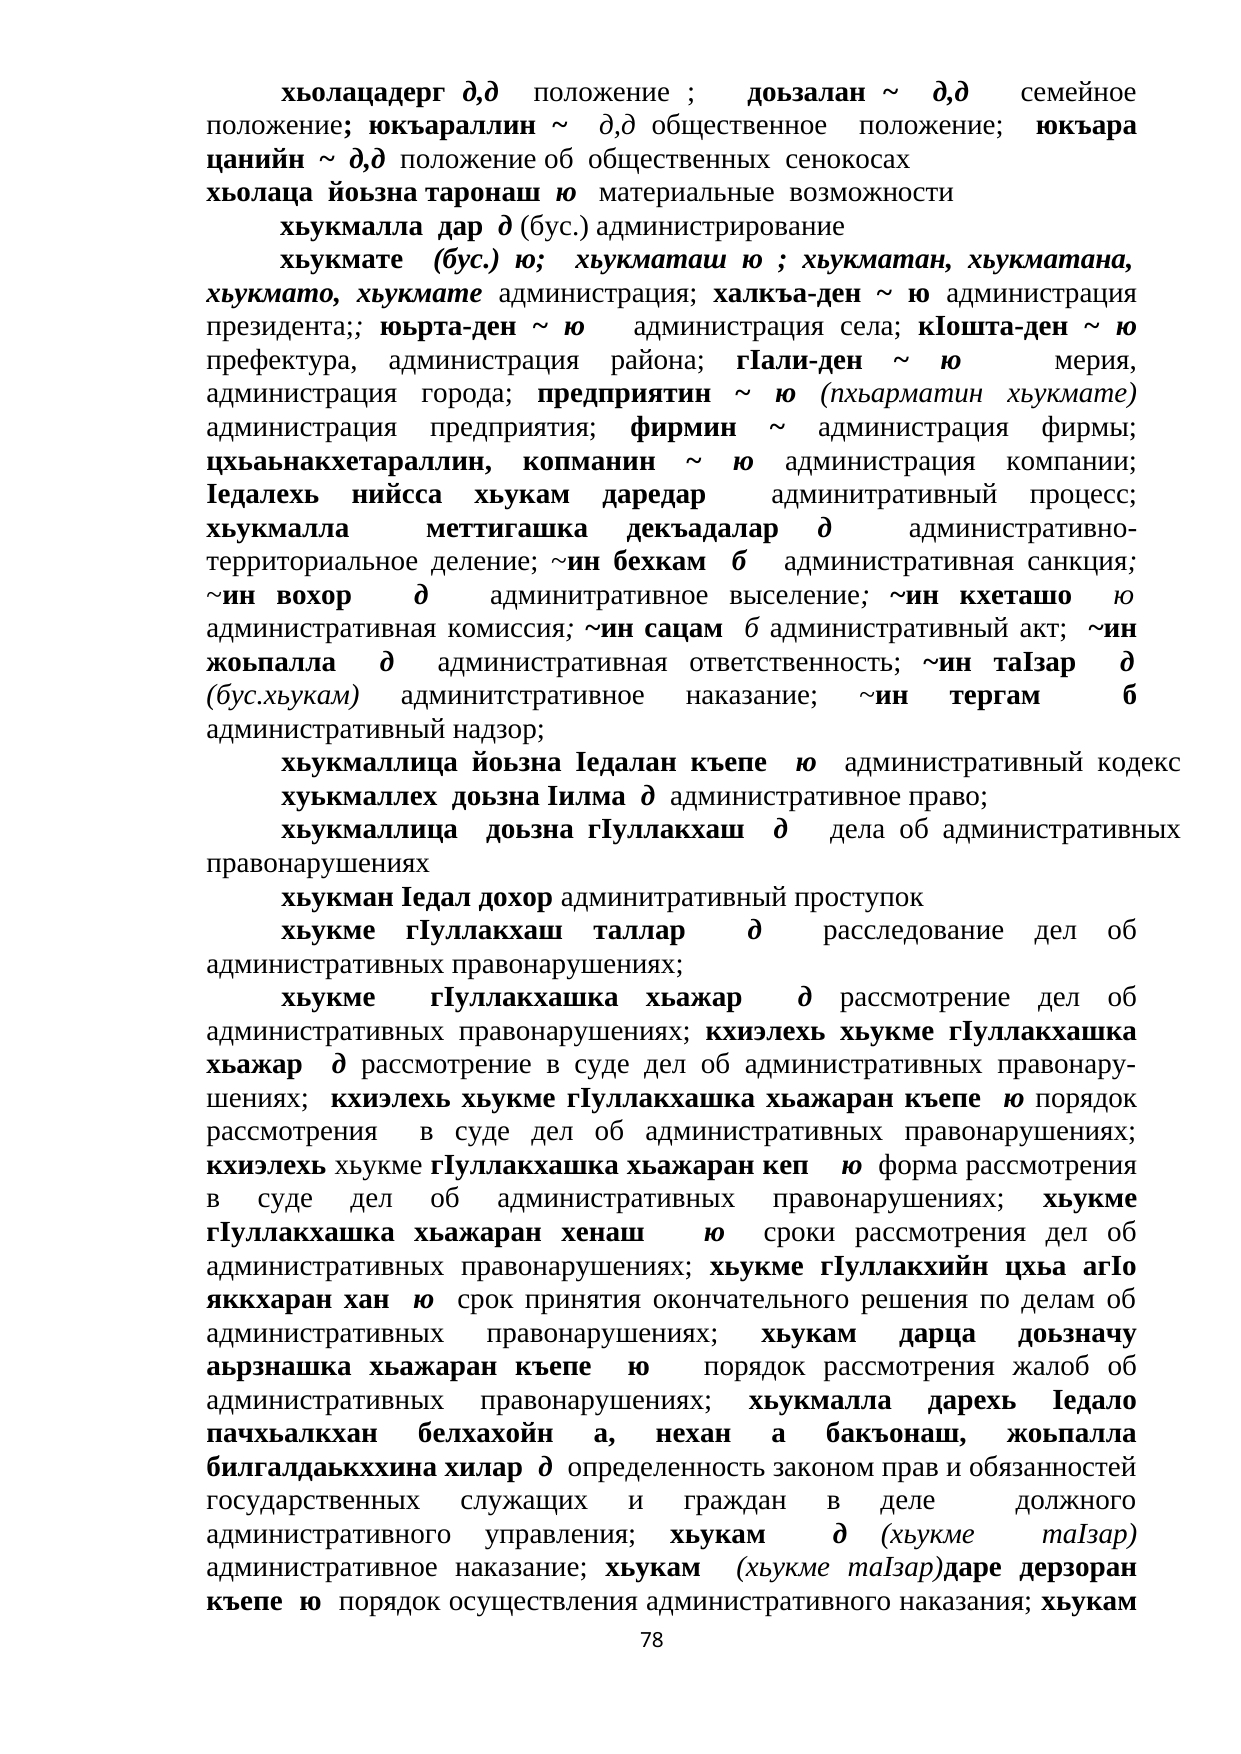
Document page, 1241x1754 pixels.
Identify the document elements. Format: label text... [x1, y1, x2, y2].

text хьукмаллица йоьзна Ӏедалан къепе ю административный кодекс хуькмаллех доьзна Ӏилма д административное право; [281, 744, 1181, 812]
text хьукме гӀуллакхаш таллар д расследование дел об административных правонарушениях; [206, 912, 1137, 979]
text хьукме гӀуллакхашка хьажар д рассмотрение дел об административных правонарушениях; кхиэлехь хьукме гӀуллакхашка хьажар д рассмотрение в суде дел об административных правонару-шениях; кхиэлехь хьукме гӀуллакхашка хьажаран къепе ю порядок рассмотрения в суде дел об административных правонарушениях; кхиэлехь хьукме гӀуллакхашка хьажаран кеп ю форма рассмотрения в суде дел об административных правонарушениях; хьукме гӀуллакхашка хьажаран хенаш ю сроки рассмотрения дел об административных правонарушениях; хьукме гӀуллакхийн цхьа агӀо яккхаран хан ю срок принятия окончательного решения по делам об административных правонарушениях; хьукам дарца доьзначу аьрзнашка хьажаран къепе ю порядок рассмотрения жалоб об административных правонарушениях; хьукмалла дарехь Ӏедало пачхьалкхан белхахойн а, нехан а бакъонаш, жоьпалла билгалдаькххина хилар д определенность законом прав и обязанностей государственных служащих и граждан в деле должного административного управления; хьукам д (хьукме таӀзар) административное наказание; хьукам (хьукме таӀзар)даре дерзоран къепе ю порядок осуществления административного наказания; хьукам [206, 979, 1137, 1617]
text хьолацадерг д,д положение ; доьзалан ~ д,д семейное положение; юкъараллин ~ д,д общественное положение; юкъара цанийн ~ д,д положение об общественных сенокосах [206, 74, 1137, 174]
text хьукмате (бус.) ю; хьукматаш ю ; хьукматан, хьукматана, хьукмато, хьукмате администрация; халкъа-ден ~ ю администрация президента;; юьрта-ден ~ ю администрация села; кӀошта-ден ~ ю префектура, администрация района; гӀали-ден ~ ю мерия, администрация города; предприятин ~ ю (пхьарматин хьукмате) администрация предприятия; фирмин ~ администрация фирмы; цхьаьнакхетараллин, копманин ~ ю администрация компании; Ӏедалехь нийсса хьукам даредар админитративный процесс; хьукмалла меттигашка декъадалар д административно-территориальное деление; ~ин бехкам б административная санкция; ~ин вохор д админитративное выселение; ~ин кхеташо ю административная комиссия; ~ин сацам б административный акт; ~ин жоьпалла д административная ответственность; ~ин таӀзар д (бус.хьукам) админитстративное наказание; ~ин тергам б административный надзор; [206, 241, 1137, 744]
text хьукман Ӏедал дохор админитративный проступок [206, 879, 1137, 912]
text хьукмаллица доьзна гӀуллакхаш д дела об административных правонарушениях [206, 812, 1181, 879]
text хьолаца йоьзна таронаш ю материальные возможности [206, 174, 1137, 208]
text хьукмалла дар д (бус.) администрирование [206, 208, 1137, 241]
